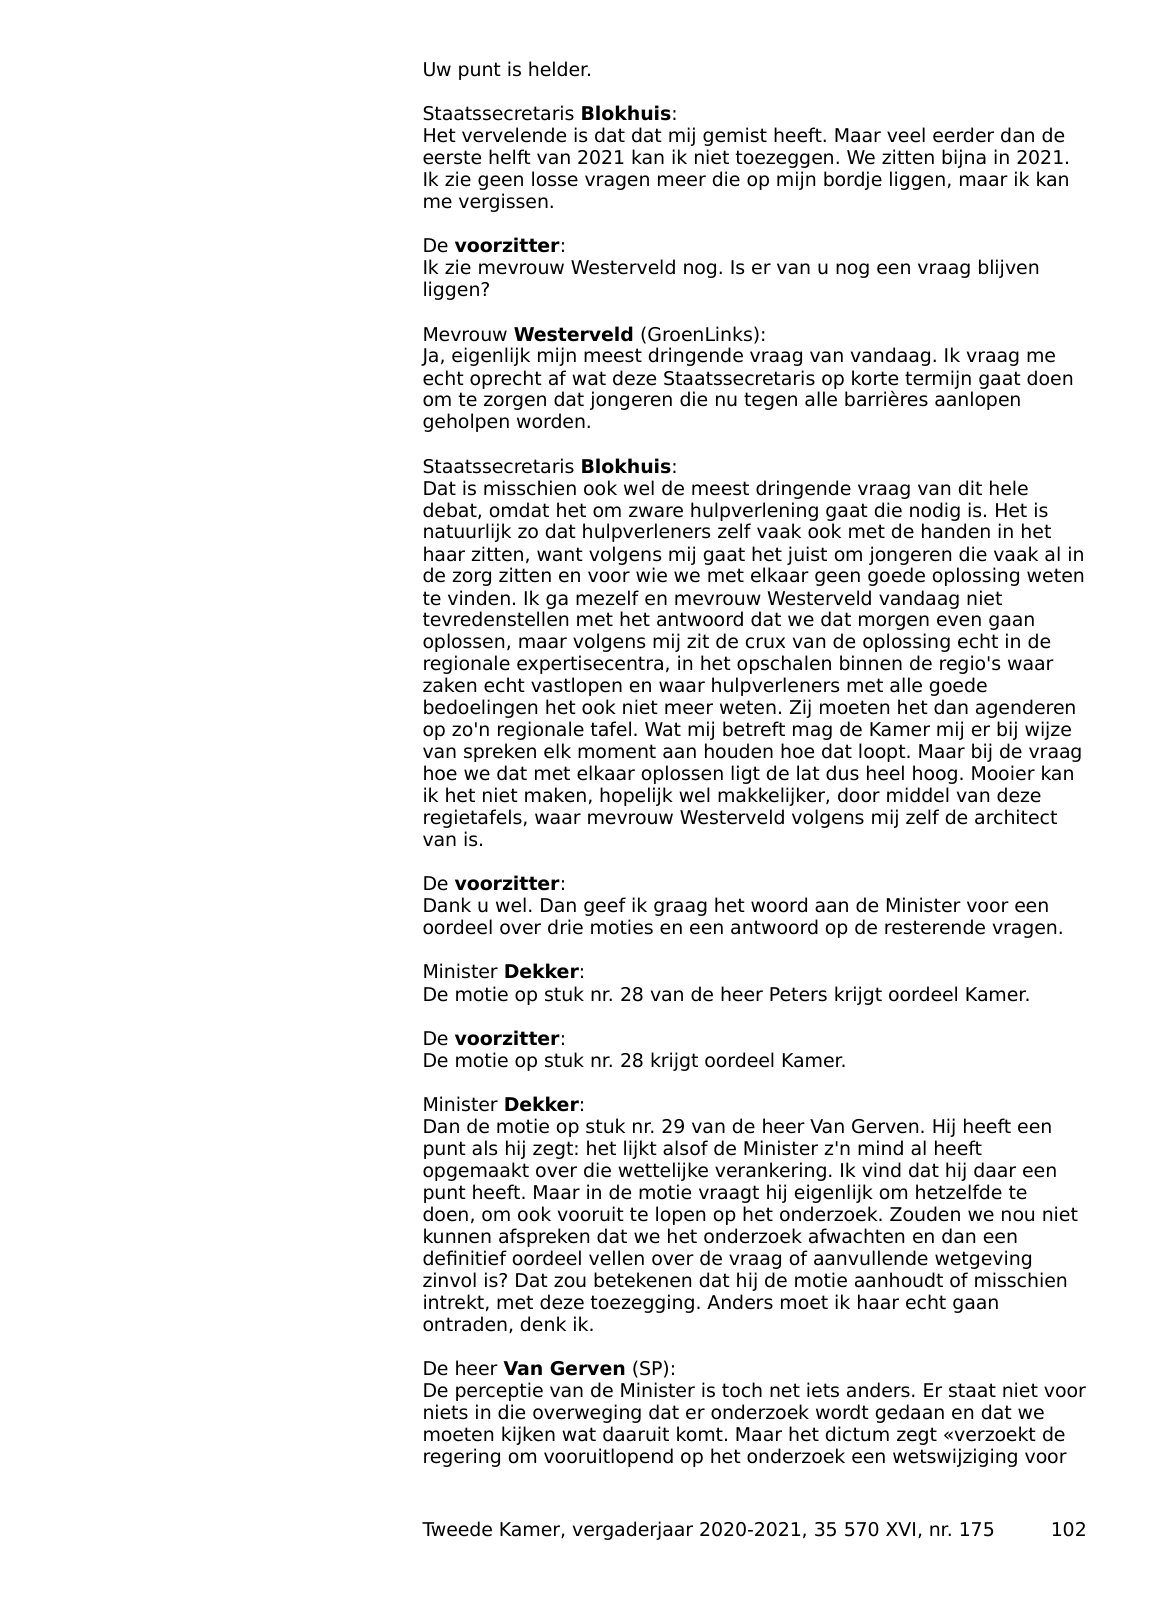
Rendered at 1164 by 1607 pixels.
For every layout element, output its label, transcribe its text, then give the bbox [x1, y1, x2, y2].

text Uw punt is helder. [422, 59, 1087, 81]
text Ik zie mevrouw Westerveld nog. Is er van u nog een vraag blijven liggen? [422, 257, 1087, 301]
text Het vervelende is dat dat mij gemist heeft. Maar veel eerder dan de eerste helft van 2021 kan ik niet toezeggen. We zitten bijna in 2021. [422, 125, 1087, 169]
text Minister Dekker: [422, 961, 1087, 983]
text Dat is misschien ook wel de meest dringende vraag van dit hele debat, omdat het om zware hulpverlening gaat die nodig is. Het is natuurlijk zo dat hulpverleners zelf vaak ook met de handen in het haar zitten, want volgens mij gaat het juist om jongeren die vaak al in de zorg zitten en voor wie we met elkaar geen goede oplossing weten te vinden. Ik ga mezelf en mevrouw Westerveld vandaag niet tevredenstellen met het antwoord dat we dat morgen even gaan oplossen, maar volgens mij zit de crux van de oplossing echt in de regionale expertisecentra, in het opschalen binnen de regio's waar zaken echt vastlopen en waar hulpverleners met alle goede bedoelingen het ook niet meer weten. Zij moeten het dan agenderen op zo'n regionale tafel. Wat mij betreft mag de Kamer mij er bij wijze van spreken elk moment aan houden hoe dat loopt. Maar bij de vraag hoe we dat met elkaar oplossen ligt de lat dus heel hoog. Mooier kan ik het niet maken, hopelijk wel makkelijker, door middel van deze regietafels, waar mevrouw Westerveld volgens mij zelf de architect van is. [422, 477, 1087, 851]
text Dank u wel. Dan geef ik graag het woord aan de Minister voor een oordeel over drie moties en een antwoord op de resterende vragen. [422, 895, 1087, 939]
text Staatssecretaris Blokhuis: [422, 103, 1087, 125]
text Dan de motie op stuk nr. 29 van de heer Van Gerven. Hij heeft een punt als hij zegt: het lijkt alsof de Minister z'n mind al heeft opgemaakt over die wettelijke verankering. Ik vind dat hij daar een punt heeft. Maar in de motie vraagt hij eigenlijk om hetzelfde te doen, om ook vooruit te lopen op het onderzoek. Zouden we nou niet kunnen afspreken dat we het onderzoek afwachten en dan een definitief oordeel vellen over de vraag of aanvullende wetgeving zinvol is? Dat zou betekenen dat hij de motie aanhoudt of misschien intrekt, met deze toezegging. Anders moet ik haar echt gaan ontraden, denk ik. [422, 1116, 1087, 1336]
text De perceptie van de Minister is toch net iets anders. Er staat niet voor niets in die overweging dat er onderzoek wordt gedaan en dat we moeten kijken wat daaruit komt. Maar het dictum zegt «verzoekt de regering om vooruitlopend op het onderzoek een wetswijziging voor [422, 1380, 1087, 1468]
text Minister Dekker: [422, 1094, 1087, 1116]
text De heer Van Gerven (SP): [422, 1358, 1087, 1380]
text Mevrouw Westerveld (GroenLinks): [422, 323, 1087, 345]
text Ik zie geen losse vragen meer die op mijn bordje liggen, maar ik kan me vergissen. [422, 169, 1087, 213]
text Ja, eigenlijk mijn meest dringende vraag van vandaag. Ik vraag me echt oprecht af wat deze Staatssecretaris op korte termijn gaat doen om te zorgen dat jongeren die nu tegen alle barrières aanlopen geholpen worden. [422, 345, 1087, 433]
text De voorzitter: [422, 235, 1087, 257]
text De motie op stuk nr. 28 krijgt oordeel Kamer. [422, 1049, 1087, 1072]
text Staatssecretaris Blokhuis: [422, 456, 1087, 477]
text De voorzitter: [422, 1028, 1087, 1049]
text De motie op stuk nr. 28 van de heer Peters krijgt oordeel Kamer. [422, 983, 1087, 1005]
text De voorzitter: [422, 873, 1087, 895]
